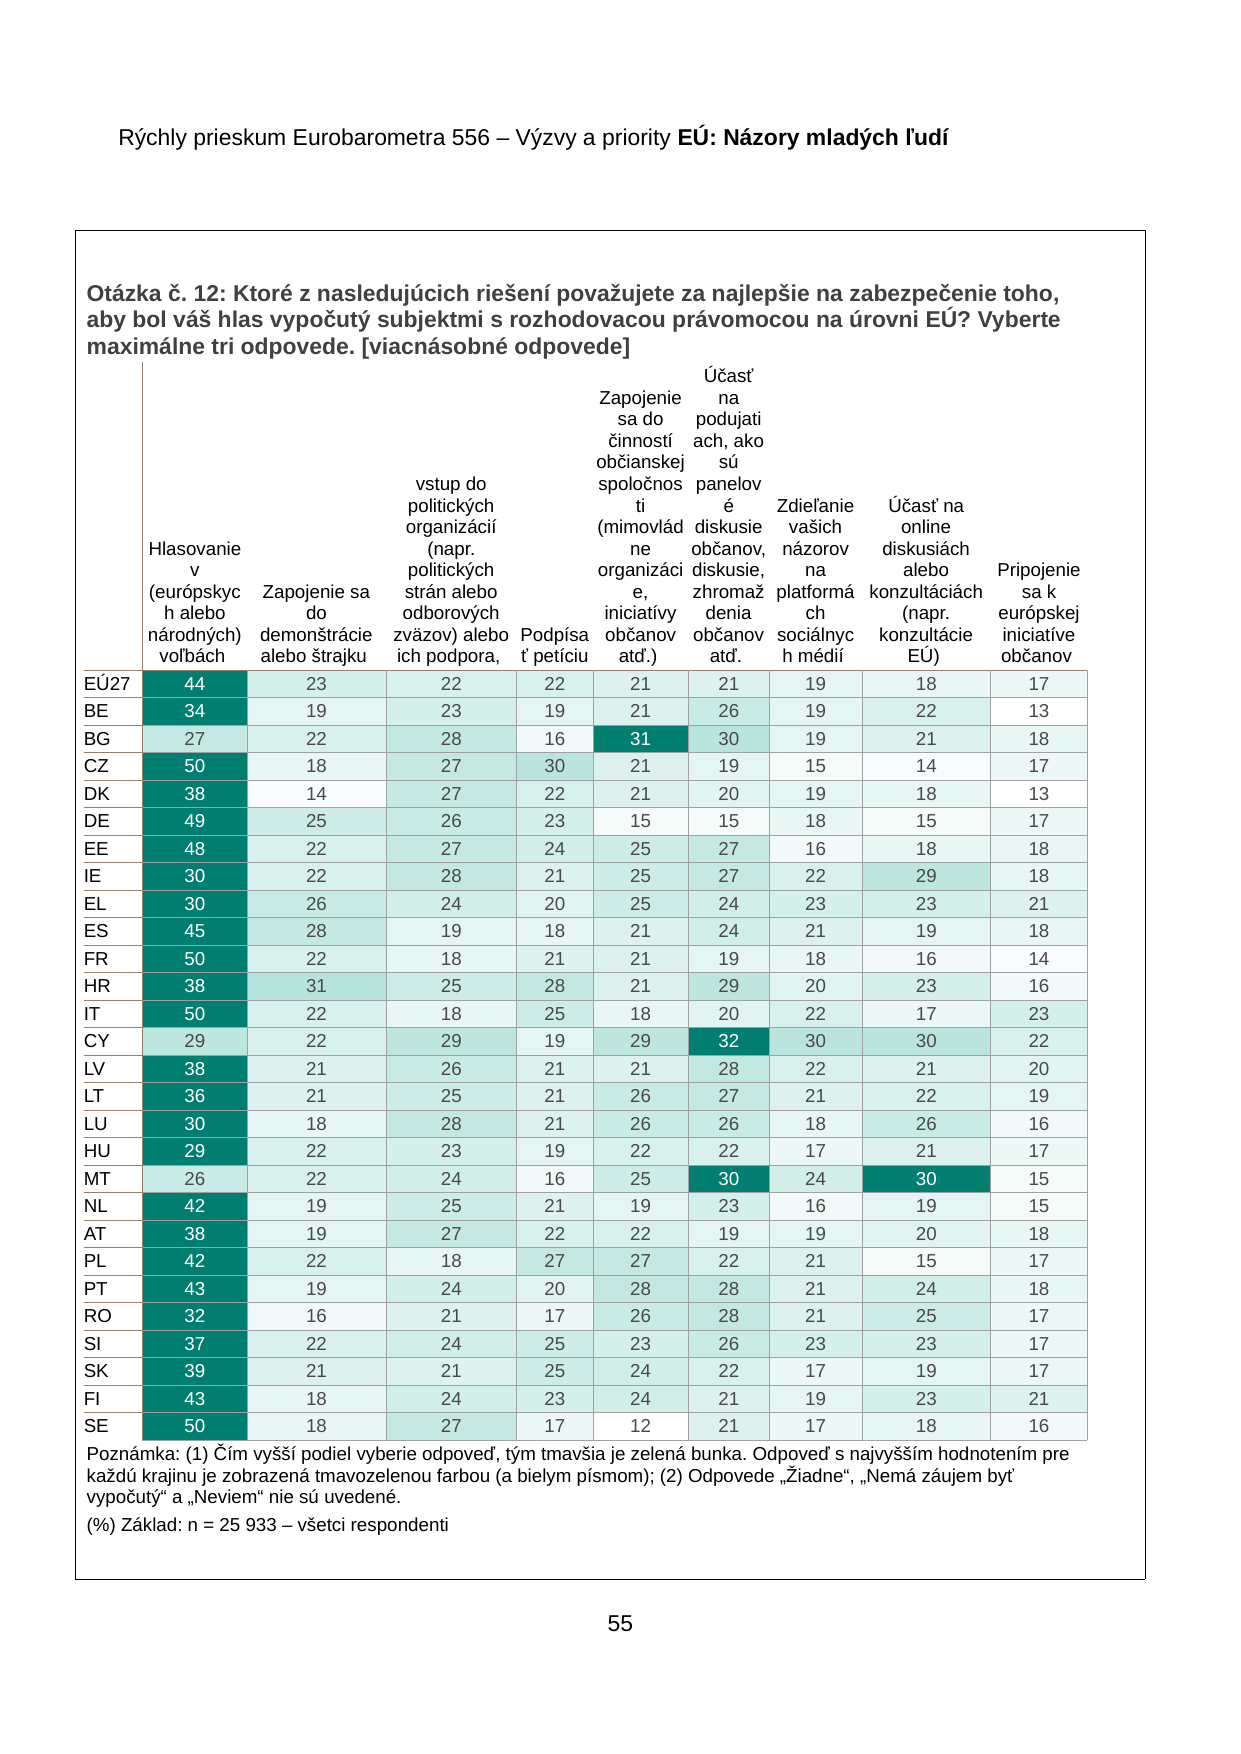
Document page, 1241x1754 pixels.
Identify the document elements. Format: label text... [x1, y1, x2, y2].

table_cell 21 [517, 1193, 593, 1220]
table_cell 30 [689, 1166, 769, 1192]
table_cell 25 [517, 1358, 593, 1385]
table_cell 27 [387, 1221, 516, 1247]
table_cell 16 [517, 726, 593, 752]
table_cell 22 [863, 1083, 990, 1110]
table_cell 29 [143, 1028, 247, 1055]
table_cell 28 [387, 863, 516, 890]
table_cell Poznámka: (1) Čím vyšší podiel vyberie odpoveď, tým tmavšia je zelená bunka. Odpoveď s najvyšším hodnotením pre každú krajinu je zobrazená tmavozelenou farbou (a bielym písmom); (2) Odpovede „Žiadne“, „Nemá záujem byť vypočutý“ a „Neviem“ nie sú uvedené. [84, 1440, 1087, 1510]
table_cell 29 [689, 973, 769, 1000]
table_cell ES [84, 918, 142, 945]
table_cell DK [84, 781, 142, 807]
table_cell NL [84, 1193, 142, 1220]
table_cell 21 [517, 1111, 593, 1137]
table_cell 22 [248, 1166, 386, 1192]
table_cell Zdieľanie vašich názorov na platformách sociálnych médií [769, 362, 862, 670]
table_cell 21 [594, 753, 688, 780]
table_cell 23 [248, 671, 386, 697]
table_cell LT [84, 1083, 142, 1110]
table_cell IE [84, 863, 142, 890]
table_cell 21 [770, 1303, 862, 1330]
table_cell 18 [248, 1413, 386, 1440]
table_cell 21 [863, 726, 990, 752]
table_cell 28 [689, 1303, 769, 1330]
table_cell 23 [863, 891, 990, 917]
table_cell 28 [387, 1111, 516, 1137]
table_cell 25 [594, 891, 688, 917]
table_cell FR [84, 946, 142, 972]
table_cell 19 [863, 1358, 990, 1385]
table_cell 25 [863, 1303, 990, 1330]
table_cell 42 [143, 1248, 247, 1275]
table_cell 30 [863, 1166, 990, 1192]
table_cell 21 [770, 1083, 862, 1110]
table_cell 18 [770, 1111, 862, 1137]
table_cell 50 [143, 1413, 247, 1440]
table_cell 22 [387, 671, 516, 697]
table_cell 17 [517, 1303, 593, 1330]
table_cell 38 [143, 781, 247, 807]
table_cell Účasť na online diskusiách alebo konzultáciách (napr. konzultácie EÚ) [862, 362, 990, 670]
table_cell 19 [770, 1221, 862, 1247]
table_cell 21 [594, 918, 688, 945]
table_cell 17 [517, 1413, 593, 1440]
table_cell Zapojenie sa do demonštrácie alebo štrajku [247, 362, 386, 670]
table_cell 30 [863, 1028, 990, 1055]
table_cell 22 [248, 946, 386, 972]
table_cell 18 [248, 753, 386, 780]
table_cell 26 [594, 1303, 688, 1330]
table_cell 30 [770, 1028, 862, 1055]
table_cell 19 [248, 698, 386, 725]
table_cell 28 [248, 918, 386, 945]
table_cell 24 [387, 891, 516, 917]
table_cell 50 [143, 1001, 247, 1027]
table_cell 29 [143, 1138, 247, 1165]
table_cell Účasť na podujatiach, ako sú panelové diskusie občanov, diskusie, zhromaždenia občanov atď. [688, 362, 769, 670]
table_cell 19 [387, 918, 516, 945]
table_cell 18 [991, 1221, 1087, 1247]
table_cell 21 [594, 1056, 688, 1082]
table_cell 20 [689, 781, 769, 807]
table_cell 39 [143, 1358, 247, 1385]
table_cell 18 [991, 1276, 1087, 1302]
table_cell 24 [594, 1386, 688, 1412]
table_cell 18 [863, 671, 990, 697]
table_cell 28 [517, 973, 593, 1000]
table_cell 16 [517, 1166, 593, 1192]
table_cell 50 [143, 753, 247, 780]
table_cell 27 [517, 1248, 593, 1275]
table_cell 25 [594, 836, 688, 862]
table_cell 19 [689, 946, 769, 972]
table_cell 17 [770, 1138, 862, 1165]
table_cell 22 [248, 1028, 386, 1055]
table_cell 21 [689, 1413, 769, 1440]
table_cell 24 [594, 1358, 688, 1385]
table_cell 26 [143, 1166, 247, 1192]
table_cell 27 [689, 836, 769, 862]
table_cell 26 [248, 891, 386, 917]
table_cell 15 [991, 1166, 1087, 1192]
table_cell 16 [770, 1193, 862, 1220]
table_cell 22 [248, 1331, 386, 1357]
table_cell 22 [689, 1248, 769, 1275]
table_cell 31 [594, 726, 688, 752]
table_cell 22 [248, 1138, 386, 1165]
table_cell 28 [387, 726, 516, 752]
table_cell 23 [594, 1331, 688, 1357]
table_cell Pripojenie sa k európskej iniciatíve občanov [990, 362, 1087, 670]
table_cell 22 [689, 1138, 769, 1165]
table_cell 19 [863, 918, 990, 945]
table_cell 22 [770, 1001, 862, 1027]
table_cell 18 [863, 781, 990, 807]
table_cell RO [84, 1303, 142, 1330]
table_cell 43 [143, 1386, 247, 1412]
table_cell 26 [689, 1111, 769, 1137]
table_cell 21 [248, 1056, 386, 1082]
table_cell 24 [689, 918, 769, 945]
table_cell 30 [143, 891, 247, 917]
table_cell EÚ27 [84, 671, 142, 697]
table_cell 19 [689, 753, 769, 780]
table_cell 18 [991, 836, 1087, 862]
table_cell IT [84, 1001, 142, 1027]
table_cell 25 [594, 1166, 688, 1192]
table_cell 15 [594, 808, 688, 835]
table_cell 27 [387, 753, 516, 780]
table_cell SE [84, 1413, 142, 1440]
table_cell PL [84, 1248, 142, 1275]
table_cell 15 [689, 808, 769, 835]
table_cell 16 [991, 1413, 1087, 1440]
table_cell 22 [770, 1056, 862, 1082]
table_cell 21 [863, 1056, 990, 1082]
table_cell 21 [991, 1386, 1087, 1412]
table_cell 26 [387, 808, 516, 835]
table_cell 17 [991, 671, 1087, 697]
table_cell 21 [594, 671, 688, 697]
table_cell 28 [689, 1276, 769, 1302]
table_cell 30 [143, 1111, 247, 1137]
table_cell vstup do politických organizácií (napr. politických strán alebo odborových zväzov) alebo ich podpora, [386, 362, 516, 670]
table_cell 27 [387, 1413, 516, 1440]
table_cell 19 [770, 726, 862, 752]
table_cell 34 [143, 698, 247, 725]
table_cell 25 [248, 808, 386, 835]
table_cell 28 [594, 1276, 688, 1302]
table_cell 23 [991, 1001, 1087, 1027]
table_cell 23 [863, 1386, 990, 1412]
table_cell 45 [143, 918, 247, 945]
table_cell 22 [248, 1248, 386, 1275]
table_cell 38 [143, 973, 247, 1000]
table_cell 22 [991, 1028, 1087, 1055]
table_cell PT [84, 1276, 142, 1302]
table_cell Hlasovanie v (európskych alebo národných) voľbách [143, 362, 247, 670]
table_cell 17 [991, 1358, 1087, 1385]
table_header Otázka č. 12: Ktoré z nasledujúcich riešení považujete za najlepšie na zabezpečenie toho, aby bol váš hlas vypočutý subjektmi s rozhodovacou právomocou na úrovni EÚ? Vyberte maximálne tri odpovede. [viacnásobné odpovede] [84, 277, 1087, 362]
table_cell 19 [770, 671, 862, 697]
table_cell LU [84, 1111, 142, 1137]
table_cell 32 [689, 1028, 769, 1055]
table_cell 19 [863, 1193, 990, 1220]
table_cell 42 [143, 1193, 247, 1220]
table_cell 19 [248, 1276, 386, 1302]
table_cell 21 [517, 1056, 593, 1082]
table_cell 23 [770, 1331, 862, 1357]
table_cell 25 [387, 973, 516, 1000]
table_cell 17 [991, 808, 1087, 835]
table_cell 24 [387, 1386, 516, 1412]
table_cell 19 [689, 1221, 769, 1247]
table_cell 16 [991, 1111, 1087, 1137]
table_cell 19 [517, 698, 593, 725]
table_cell 29 [863, 863, 990, 890]
table_cell 14 [863, 753, 990, 780]
table_cell 23 [517, 1386, 593, 1412]
table_cell 20 [991, 1056, 1087, 1082]
table_cell 21 [517, 863, 593, 890]
table_cell 18 [770, 946, 862, 972]
table_cell 22 [248, 836, 386, 862]
table_cell 22 [594, 1138, 688, 1165]
table_cell 22 [248, 726, 386, 752]
table_cell 22 [689, 1358, 769, 1385]
table_cell 23 [689, 1193, 769, 1220]
table_cell 17 [991, 753, 1087, 780]
table_cell AT [84, 1221, 142, 1247]
table_cell 22 [863, 698, 990, 725]
table_cell 21 [594, 698, 688, 725]
table_cell 26 [863, 1111, 990, 1137]
table_cell BE [84, 698, 142, 725]
table_cell 21 [689, 1386, 769, 1412]
table_cell 21 [517, 1083, 593, 1110]
table_cell 19 [248, 1193, 386, 1220]
table_cell 26 [594, 1111, 688, 1137]
table_cell 24 [387, 1276, 516, 1302]
table_cell 25 [387, 1193, 516, 1220]
table_cell Podpísať petíciu [516, 362, 593, 670]
table_cell 19 [517, 1138, 593, 1165]
table_cell 19 [517, 1028, 593, 1055]
table_cell 20 [517, 1276, 593, 1302]
table_cell 14 [248, 781, 386, 807]
table_cell 49 [143, 808, 247, 835]
table_cell 13 [991, 698, 1087, 725]
table_cell 23 [863, 1331, 990, 1357]
table_cell 16 [863, 946, 990, 972]
table_cell 23 [387, 698, 516, 725]
table_cell 29 [387, 1028, 516, 1055]
table_cell 38 [143, 1221, 247, 1247]
table_cell 24 [863, 1276, 990, 1302]
table_cell 21 [387, 1303, 516, 1330]
table_cell DE [84, 808, 142, 835]
table_cell Zapojenie sa do činností občianskej spoločnosti (mimovládne organizácie, iniciatívy občanov atď.) [593, 362, 688, 670]
table_cell 19 [770, 698, 862, 725]
table_cell 50 [143, 946, 247, 972]
table_cell 18 [863, 836, 990, 862]
table_cell 21 [594, 781, 688, 807]
table_cell 17 [991, 1303, 1087, 1330]
table_cell 21 [770, 1248, 862, 1275]
table_cell 17 [991, 1248, 1087, 1275]
table_cell 12 [594, 1413, 688, 1440]
table_cell 26 [689, 1331, 769, 1357]
table_cell 32 [143, 1303, 247, 1330]
table_cell 36 [143, 1083, 247, 1110]
table_cell 18 [517, 918, 593, 945]
table_cell 19 [594, 1193, 688, 1220]
table_cell 18 [770, 808, 862, 835]
table_cell 14 [991, 946, 1087, 972]
table_cell 20 [689, 1001, 769, 1027]
table_cell 25 [517, 1331, 593, 1357]
table_cell 27 [689, 863, 769, 890]
table_cell 21 [387, 1358, 516, 1385]
table_cell 18 [387, 946, 516, 972]
table_cell 23 [863, 973, 990, 1000]
table_cell 43 [143, 1276, 247, 1302]
table_cell HU [84, 1138, 142, 1165]
table_cell 25 [387, 1083, 516, 1110]
table_cell 31 [248, 973, 386, 1000]
table_cell 23 [770, 891, 862, 917]
table_cell 20 [770, 973, 862, 1000]
table_cell 18 [248, 1111, 386, 1137]
table_cell 20 [863, 1221, 990, 1247]
table_cell 30 [689, 726, 769, 752]
table_cell 21 [770, 918, 862, 945]
table_cell 17 [863, 1001, 990, 1027]
table_cell CY [84, 1028, 142, 1055]
table_cell 23 [517, 808, 593, 835]
table_cell [84, 362, 142, 670]
table_cell 17 [770, 1413, 862, 1440]
table_cell 21 [594, 973, 688, 1000]
table_cell 21 [248, 1083, 386, 1110]
table_cell EE [84, 836, 142, 862]
table_cell CZ [84, 753, 142, 780]
table_cell 22 [594, 1221, 688, 1247]
table_cell 27 [387, 781, 516, 807]
table_cell 24 [770, 1166, 862, 1192]
table_cell BG [84, 726, 142, 752]
table_cell 21 [863, 1138, 990, 1165]
table_cell 29 [594, 1028, 688, 1055]
table_cell SK [84, 1358, 142, 1385]
table_cell LV [84, 1056, 142, 1082]
table_cell 18 [387, 1001, 516, 1027]
table_cell 17 [991, 1138, 1087, 1165]
table_cell HR [84, 973, 142, 1000]
table_cell 25 [594, 863, 688, 890]
table_cell 19 [770, 1386, 862, 1412]
table_cell 21 [248, 1358, 386, 1385]
table_cell 20 [517, 891, 593, 917]
table_cell 19 [770, 781, 862, 807]
table_cell 21 [517, 946, 593, 972]
table_cell 26 [594, 1083, 688, 1110]
table_cell 18 [387, 1248, 516, 1275]
table_cell 22 [517, 671, 593, 697]
table_cell 17 [991, 1331, 1087, 1357]
table_cell 37 [143, 1331, 247, 1357]
table_cell 16 [770, 836, 862, 862]
table_cell 22 [517, 1221, 593, 1247]
table_cell 27 [387, 836, 516, 862]
table_cell 23 [387, 1138, 516, 1165]
table_cell MT [84, 1166, 142, 1192]
table_cell 26 [387, 1056, 516, 1082]
table_cell 44 [143, 671, 247, 697]
table_cell 18 [248, 1386, 386, 1412]
table_cell 27 [689, 1083, 769, 1110]
table_cell 17 [770, 1358, 862, 1385]
table_cell 48 [143, 836, 247, 862]
table_cell 28 [689, 1056, 769, 1082]
table_cell 30 [143, 863, 247, 890]
table_cell 24 [689, 891, 769, 917]
table_cell 18 [991, 726, 1087, 752]
table_cell 25 [517, 1001, 593, 1027]
table_cell 21 [770, 1276, 862, 1302]
table_cell 21 [689, 671, 769, 697]
table_cell FI [84, 1386, 142, 1412]
table_cell 18 [991, 863, 1087, 890]
table_cell 19 [991, 1083, 1087, 1110]
table_cell 38 [143, 1056, 247, 1082]
table_cell 18 [991, 918, 1087, 945]
table_cell 27 [143, 726, 247, 752]
table_cell (%) Základ: n = 25 933 – všetci respondenti [84, 1510, 1087, 1538]
table_cell 22 [248, 1001, 386, 1027]
table_cell 18 [594, 1001, 688, 1027]
table_cell 21 [594, 946, 688, 972]
table_cell 18 [863, 1413, 990, 1440]
table_cell 24 [387, 1331, 516, 1357]
table_cell 16 [991, 973, 1087, 1000]
table_cell SI [84, 1331, 142, 1357]
table_cell 19 [248, 1221, 386, 1247]
table_cell 15 [770, 753, 862, 780]
table_cell 26 [689, 698, 769, 725]
table_cell 15 [991, 1193, 1087, 1220]
table_cell 15 [863, 808, 990, 835]
table_cell 21 [991, 891, 1087, 917]
table_cell 24 [517, 836, 593, 862]
table_cell EL [84, 891, 142, 917]
table_cell 15 [863, 1248, 990, 1275]
table_cell 13 [991, 781, 1087, 807]
table_cell 16 [248, 1303, 386, 1330]
table_cell 22 [248, 863, 386, 890]
table_cell 22 [517, 781, 593, 807]
table_cell 30 [517, 753, 593, 780]
table_cell 27 [594, 1248, 688, 1275]
table_cell 22 [770, 863, 862, 890]
table_cell 24 [387, 1166, 516, 1192]
